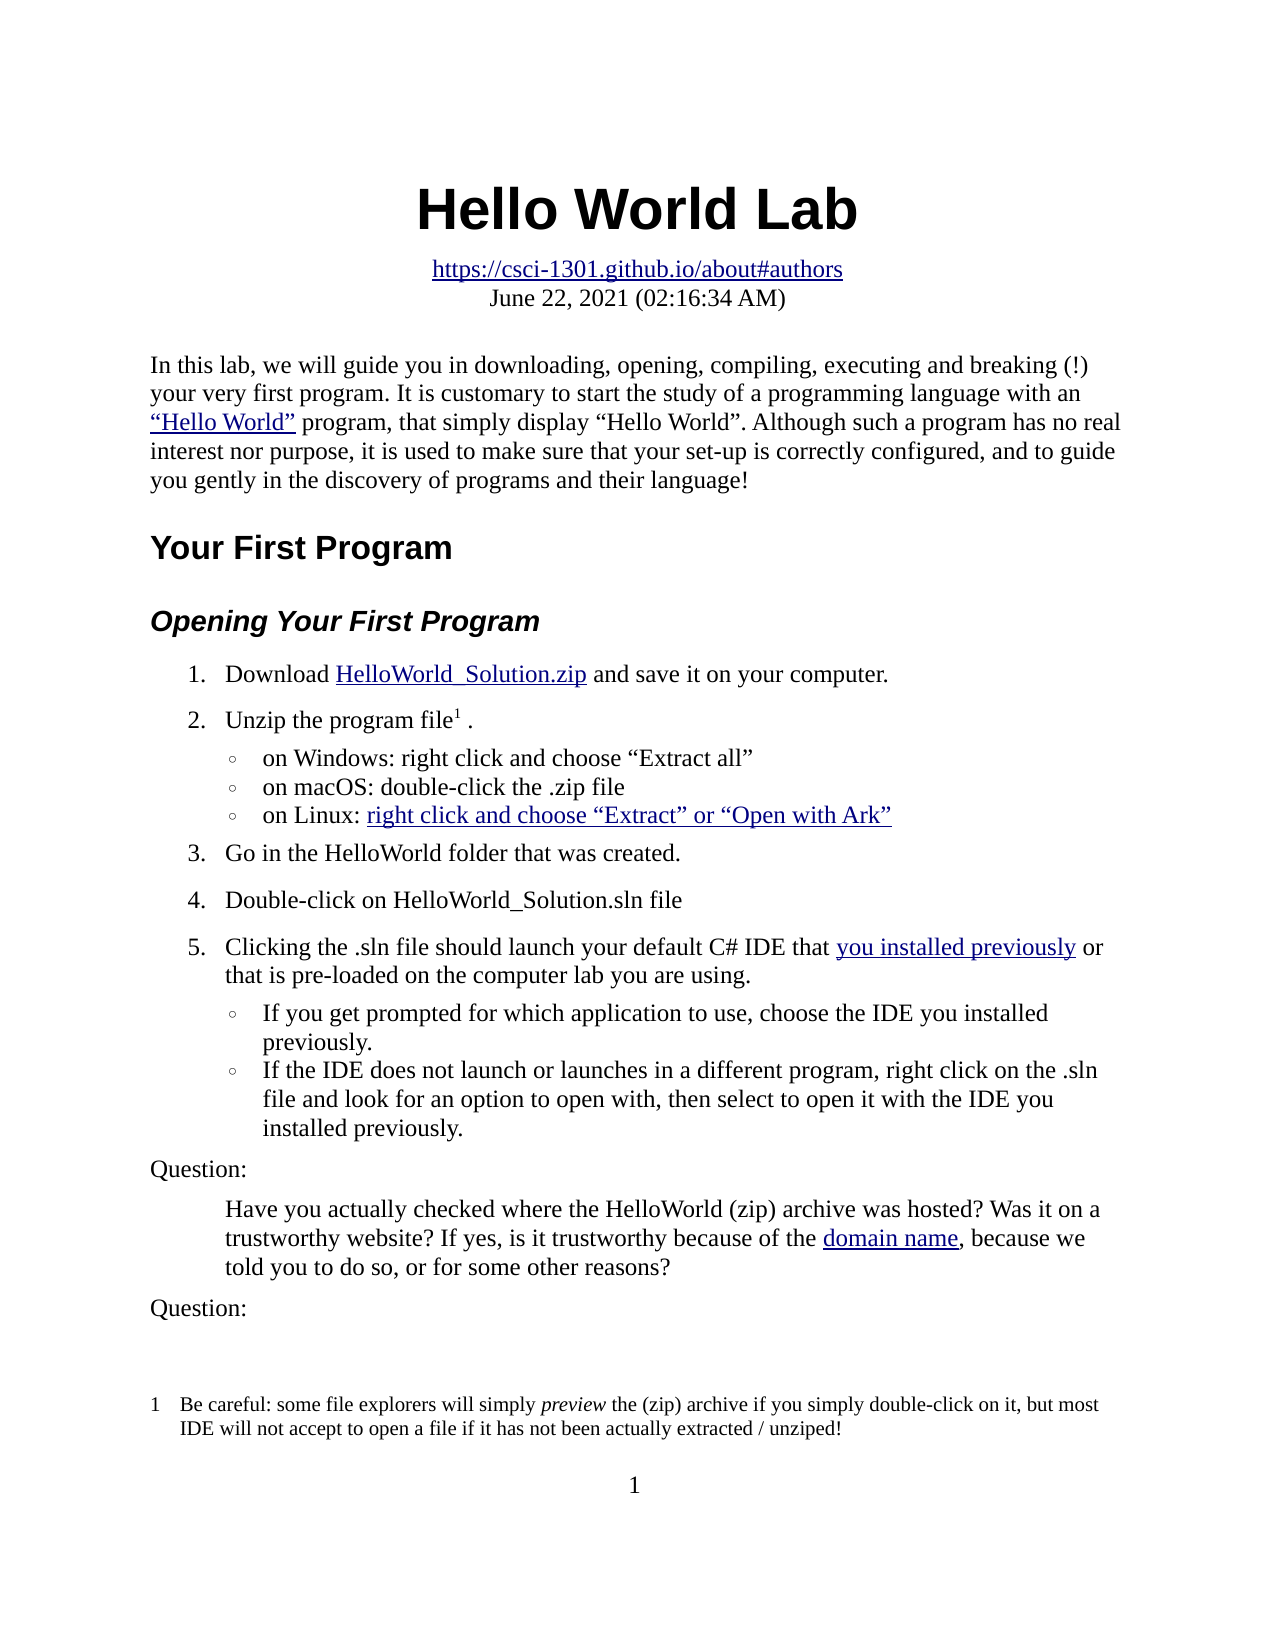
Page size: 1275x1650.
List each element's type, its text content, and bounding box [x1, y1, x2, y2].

text Question: [150, 1154, 1125, 1182]
list If you get prompted for which application to use, choose the IDE you installed previously. [225, 998, 1125, 1056]
list on Windows: right click and choose “Extract all” [225, 743, 1125, 772]
list If the IDE does not launch or launches in a different program, right click on the .sln file and look for an option to open with, then select to open it with the IDE you installed previously. [225, 1056, 1125, 1142]
list on Linux: right click and choose “Extract” or “Open with Ark” [225, 801, 1125, 829]
list Double-click on HelloWorld_Solution.sln file [187, 885, 1125, 914]
text Have you actually checked where the HelloWorld (zip) archive was hosted? Was it on a trustworthy website? If yes, is it trustworthy because of the domain name, because we told you to do so, or for some other reasons? [225, 1194, 1125, 1281]
subtitle Opening Your First Program [150, 604, 1125, 637]
text June 22, 2021 (02:16:34 AM) [150, 283, 1125, 312]
list Be careful: some file explorers will simply preview the (zip) archive if you simply double-click on it, but most IDE will not accept to open a file if it has not been actually extracted / unziped! [150, 1392, 1125, 1440]
text In this lab, we will guide you in downloading, opening, compiling, executing and breaking (!) your very first program. It is customary to start the study of a programming language with an “Hello World” program, that simply display “Hello World”. Although such a program has no real interest nor purpose, it is used to make sure that your set-up is correctly configured, and to guide you gently in the discovery of programs and their language! [150, 350, 1125, 493]
list Go in the HelloWorld folder that was created. [187, 838, 1125, 867]
text Question: [150, 1293, 1125, 1321]
list Clicking the .sln file should launch your default C# IDE that you installed previously or that is pre-loaded on the computer lab you are using. [187, 932, 1125, 989]
title Hello World Lab [150, 175, 1125, 242]
list Download HelloWorld_Solution.zip and save it on your computer. [187, 659, 1125, 687]
list Unzip the program file . [187, 705, 1125, 734]
text https://csci-1301.github.io/about#authors [150, 254, 1125, 283]
list on macOS: double-click the .zip file [225, 772, 1125, 801]
subtitle Your First Program [150, 527, 1125, 566]
